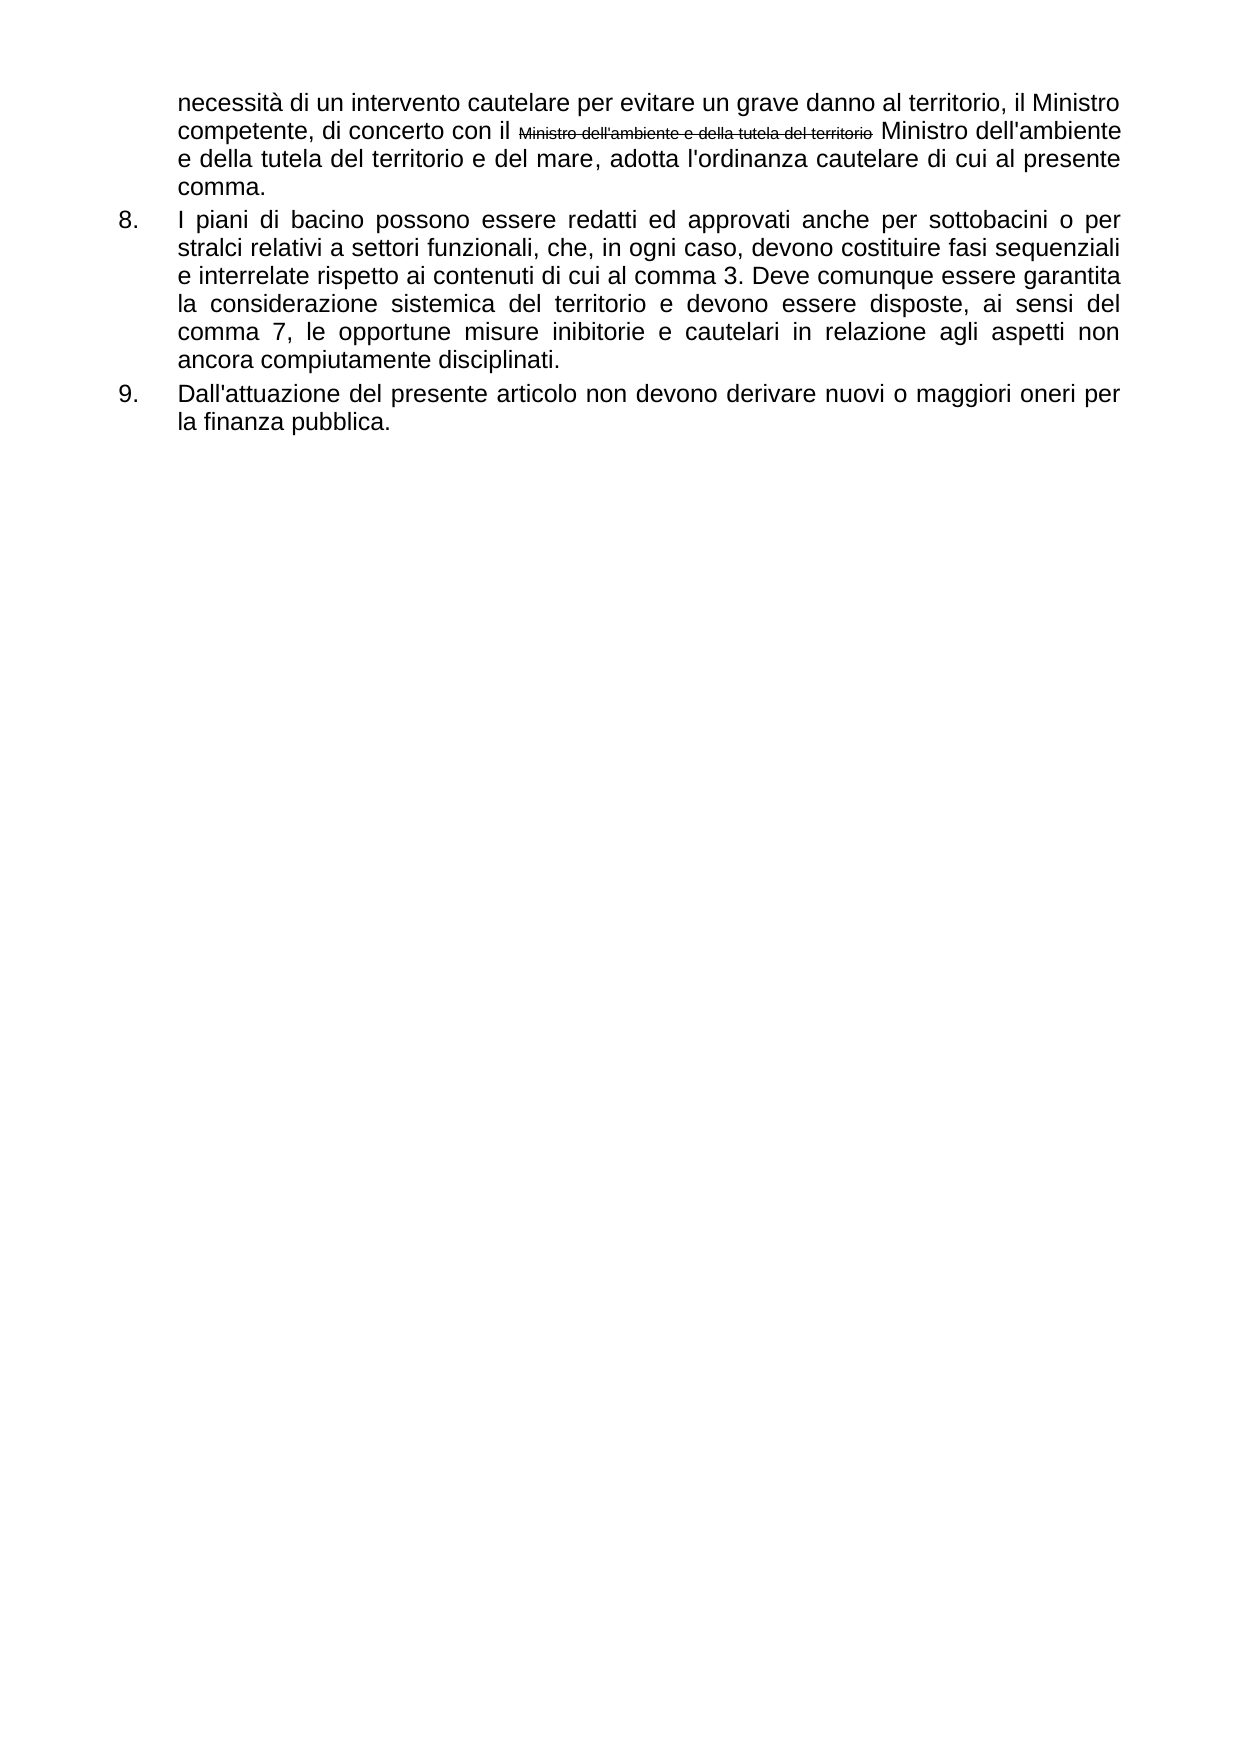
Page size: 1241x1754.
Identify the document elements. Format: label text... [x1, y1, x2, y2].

text necessità di un intervento cautelare per evitare un grave danno al territorio, il Ministro competente, di concerto con il Ministro dell'ambiente e della tutela del territorio Ministro dell'ambiente e della tutela del territorio e del mare, adotta l'ordinanza cautelare di cui al presente comma. [118, 88, 1122, 200]
text 8. I piani di bacino possono essere redatti ed approvati anche per sottobacini o per stralci relativi a settori funzionali, che, in ogni caso, devono costituire fasi sequenziali e interrelate rispetto ai contenuti di cui al comma 3. Deve comunque essere garantita la considerazione sistemica del territorio e devono essere disposte, ai sensi del comma 7, le opportune misure inibitorie e cautelari in relazione agli aspetti non ancora compiutamente disciplinati. [118, 206, 1122, 374]
text 9. Dall'attuazione del presente articolo non devono derivare nuovi o maggiori oneri per la finanza pubblica. [118, 379, 1122, 435]
